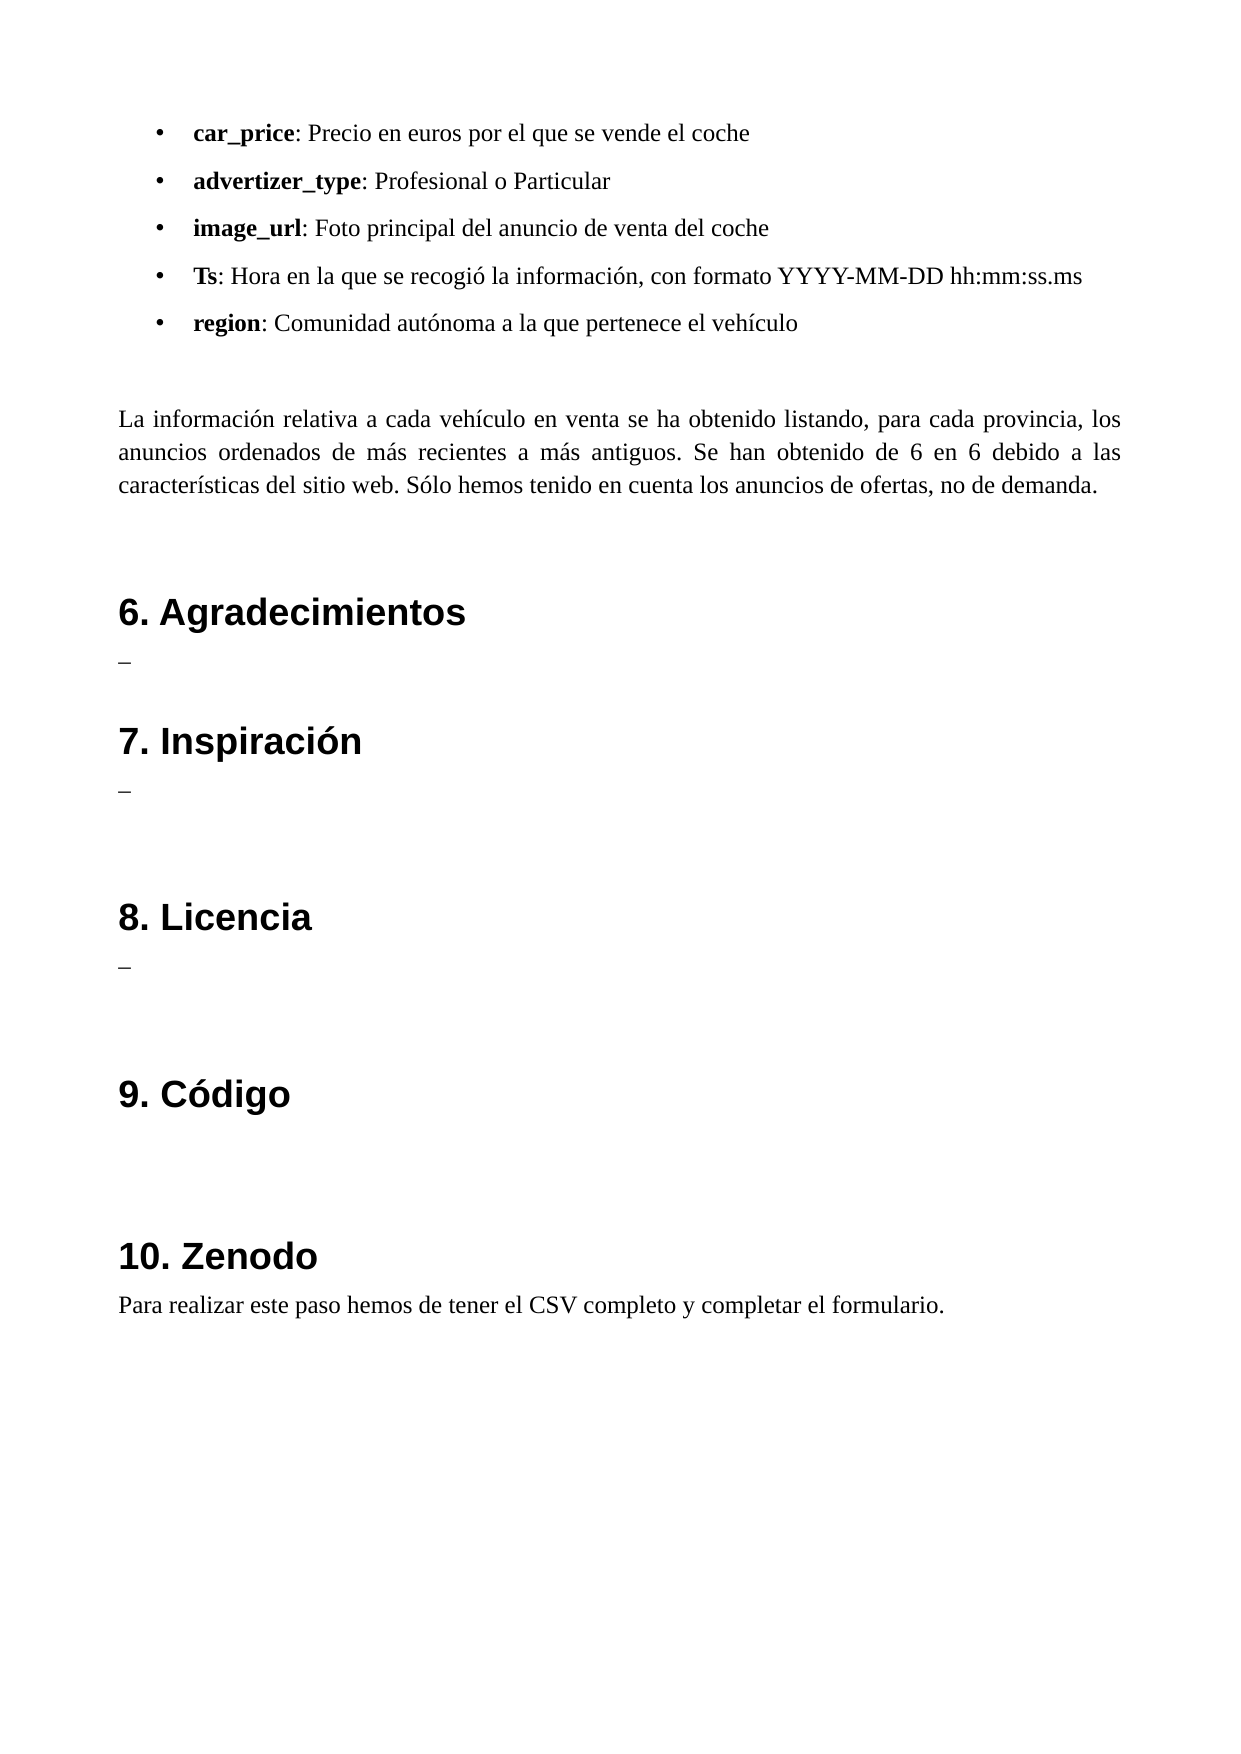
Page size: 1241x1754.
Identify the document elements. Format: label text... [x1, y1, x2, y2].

text – [118, 775, 1122, 804]
subtitle 6. Agradecimientos [118, 590, 1122, 634]
list Ts: Hora en la que se recogió la información, con formato YYYY-MM-DD hh:mm:ss.ms [156, 261, 1122, 290]
text Para realizar este paso hemos de tener el CSV completo y completar el formulario. [118, 1290, 1122, 1319]
subtitle 8. Licencia [118, 895, 1122, 939]
text La información relativa a cada vehículo en venta se ha obtenido listando, para cada provincia, los anuncios ordenados de más recientes a más antiguos. Se han obtenido de 6 en 6 debido a las características del sitio web. Sólo hemos tenido en cuenta los anuncios de ofertas, no de demanda. [118, 404, 1122, 498]
list image_url: Foto principal del anuncio de venta del coche [156, 213, 1122, 242]
subtitle 9. Código [118, 1071, 1122, 1115]
list advertizer_type: Profesional o Particular [156, 166, 1122, 194]
text – [118, 646, 1122, 675]
subtitle 10. Zenodo [118, 1234, 1122, 1277]
list car_price: Precio en euros por el que se vende el coche [156, 118, 1122, 147]
text – [118, 951, 1122, 980]
subtitle 7. Inspiración [118, 719, 1122, 762]
list region: Comunidad autónoma a la que pertenece el vehículo [156, 308, 1122, 337]
